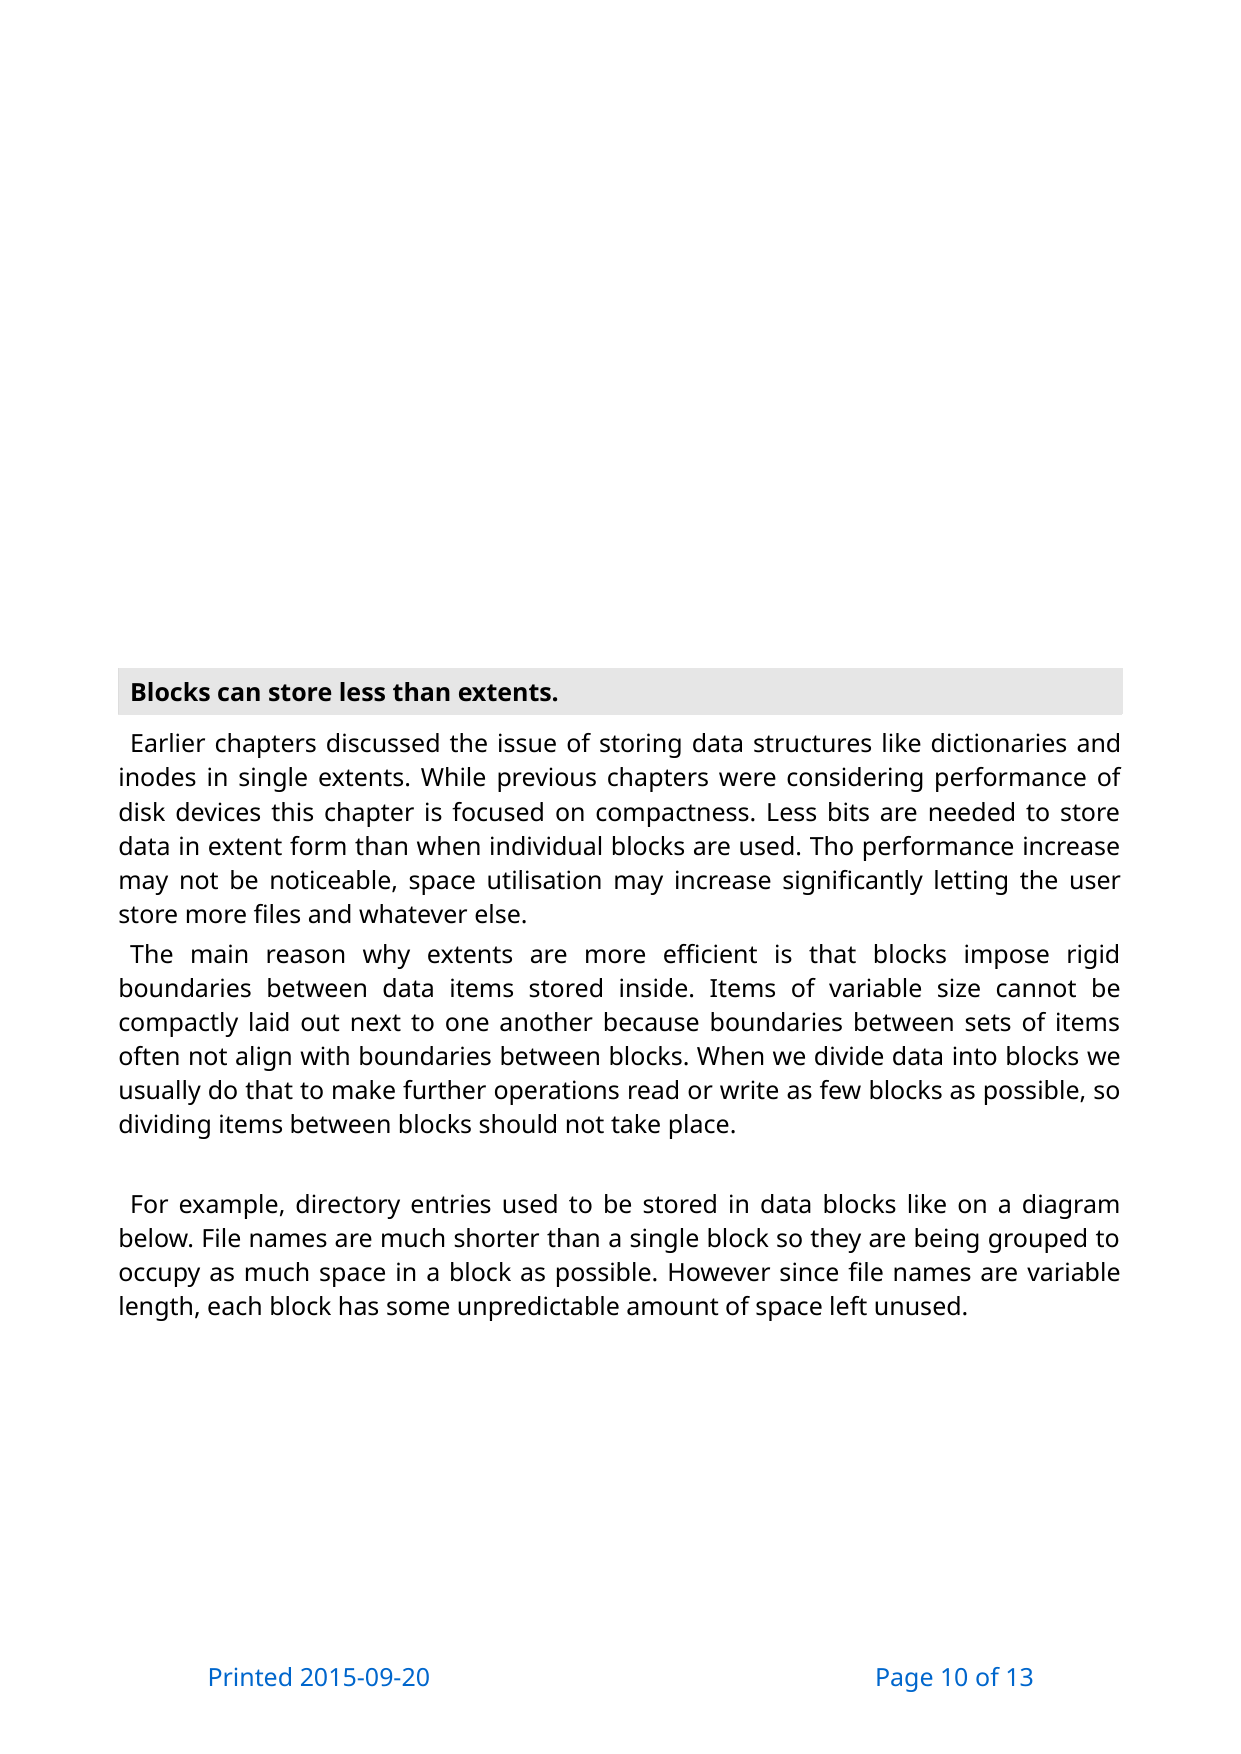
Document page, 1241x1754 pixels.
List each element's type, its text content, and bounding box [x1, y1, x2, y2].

subtitle Blocks can store less than extents. [119, 669, 1122, 714]
text The main reason why extents are more efficient is that blocks impose rigid boundaries between data items stored inside. Items of variable size cannot be compactly laid out next to one another because boundaries between sets of items often not align with boundaries between blocks. When we divide data into blocks we usually do that to make further operations read or write as few blocks as possible, so dividing items between blocks should not take place. [118, 936, 1122, 1141]
text For example, directory entries used to be stored in data blocks like on a diagram below. File names are much shorter than a single block so they are being grouped to occupy as much space in a block as possible. However since file names are variable length, each block has some unpredictable amount of space left unused. [118, 1187, 1122, 1323]
text Earlier chapters discussed the issue of storing data structures like dictionaries and inodes in single extents. While previous chapters were considering performance of disk devices this chapter is focused on compactness. Less bits are needed to store data in extent form than when individual blocks are used. Tho performance increase may not be noticeable, space utilisation may increase significantly letting the user store more files and whatever else. [118, 726, 1122, 930]
